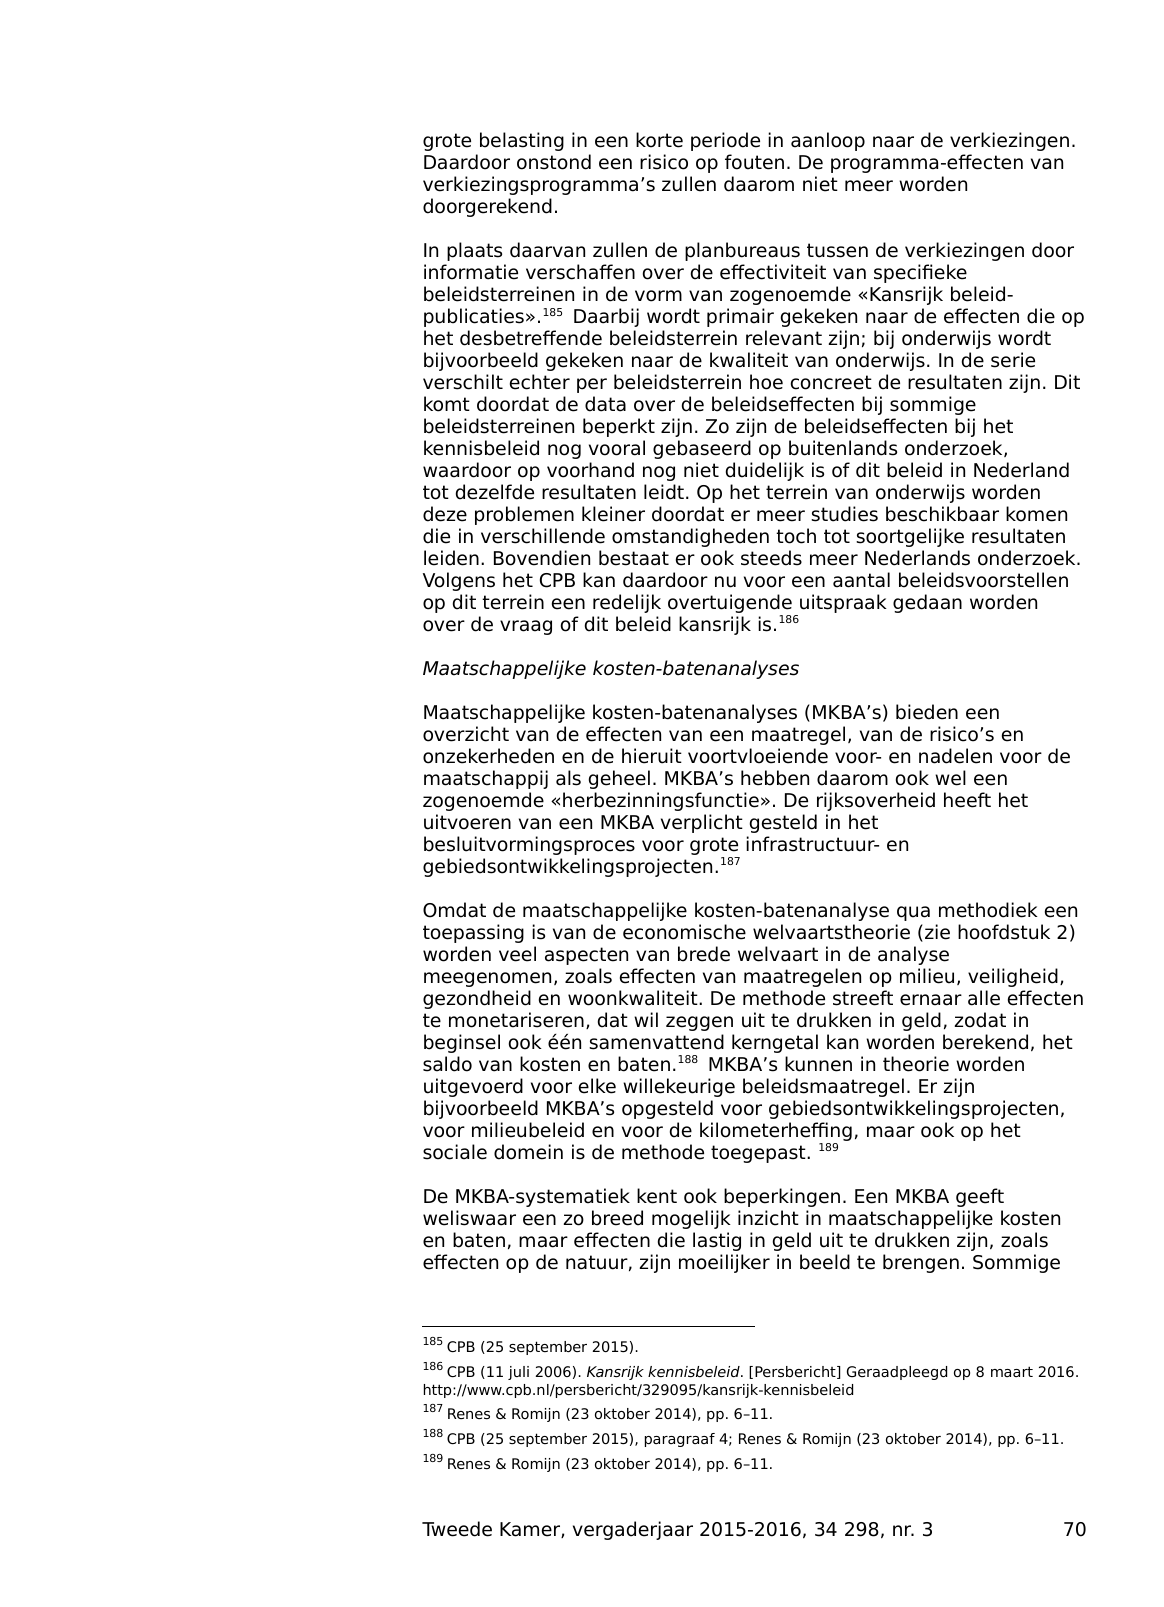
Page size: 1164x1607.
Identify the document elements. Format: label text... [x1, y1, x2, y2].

text In plaats daarvan zullen de planbureaus tussen de verkiezingen door informatie verschaffen over de effectiviteit van specifieke beleidsterreinen in de vorm van zogenoemde «Kansrijk beleid-publicaties». Daarbij wordt primair gekeken naar de effecten die op het desbetreffende beleidsterrein relevant zijn; bij onderwijs wordt bijvoorbeeld gekeken naar de kwaliteit van onderwijs. In de serie verschilt echter per beleidsterrein hoe concreet de resultaten zijn. Dit komt doordat de data over de beleidseffecten bij sommige beleidsterreinen beperkt zijn. Zo zijn de beleidseffecten bij het kennisbeleid nog vooral gebaseerd op buitenlands onderzoek, waardoor op voorhand nog niet duidelijk is of dit beleid in Nederland tot dezelfde resultaten leidt. Op het terrein van onderwijs worden deze problemen kleiner doordat er meer studies beschikbaar komen die in verschillende omstandigheden toch tot soortgelijke resultaten leiden. Bovendien bestaat er ook steeds meer Nederlands onderzoek. Volgens het CPB kan daardoor nu voor een aantal beleidsvoorstellen op dit terrein een redelijk overtuigende uitspraak gedaan worden over de vraag of dit beleid kansrijk is. [422, 240, 1087, 636]
text CPB (25 september 2015), paragraaf 4; Renes & Romijn (23 oktober 2014), pp. 6–11. [422, 1427, 1087, 1449]
text Renes & Romijn (23 oktober 2014), pp. 6–11. [422, 1452, 1087, 1474]
text Renes & Romijn (23 oktober 2014), pp. 6–11. [422, 1402, 1087, 1424]
text grote belasting in een korte periode in aanloop naar de verkiezingen. Daardoor onstond een risico op fouten. De programma-effecten van verkiezingsprogramma’s zullen daarom niet meer worden doorgerekend. [422, 130, 1087, 218]
text CPB (11 juli 2006). Kansrijk kennisbeleid. [Persbericht] Geraadpleegd op 8 maart 2016. [422, 1360, 1087, 1382]
subtitle Maatschappelijke kosten-batenanalyses [422, 658, 1087, 680]
text Omdat de maatschappelijke kosten-batenanalyse qua methodiek een toepassing is van de economische welvaartstheorie (zie hoofdstuk 2) worden veel aspecten van brede welvaart in de analyse meegenomen, zoals effecten van maatregelen op milieu, veiligheid, gezondheid en woonkwaliteit. De methode streeft ernaar alle effecten te monetariseren, dat wil zeggen uit te drukken in geld, zodat in beginsel ook één samenvattend kerngetal kan worden berekend, het saldo van kosten en baten. MKBA’s kunnen in theorie worden uitgevoerd voor elke willekeurige beleidsmaatregel. Er zijn bijvoorbeeld MKBA’s opgesteld voor gebiedsontwikkelingsprojecten, voor milieubeleid en voor de kilometerheffing, maar ook op het sociale domein is de methode toegepast. [422, 900, 1087, 1164]
text De MKBA-systematiek kent ook beperkingen. Een MKBA geeft weliswaar een zo breed mogelijk inzicht in maatschappelijke kosten en baten, maar effecten die lastig in geld uit te drukken zijn, zoals effecten op de natuur, zijn moeilijker in beeld te brengen. Sommige [422, 1186, 1087, 1274]
text Maatschappelijke kosten-batenanalyses (MKBA’s) bieden een overzicht van de effecten van een maatregel, van de risico’s en onzekerheden en de hieruit voortvloeiende voor- en nadelen voor de maatschappij als geheel. MKBA’s hebben daarom ook wel een zogenoemde «herbezinningsfunctie». De rijksoverheid heeft het uitvoeren van een MKBA verplicht gesteld in het besluitvormingsproces voor grote infrastructuur- en gebiedsontwikkelingsprojecten. [422, 702, 1087, 878]
text CPB (25 september 2015). [422, 1335, 1087, 1357]
text http://www.cpb.nl/persbericht/329095/kansrijk-kennisbeleid [422, 1382, 1087, 1399]
